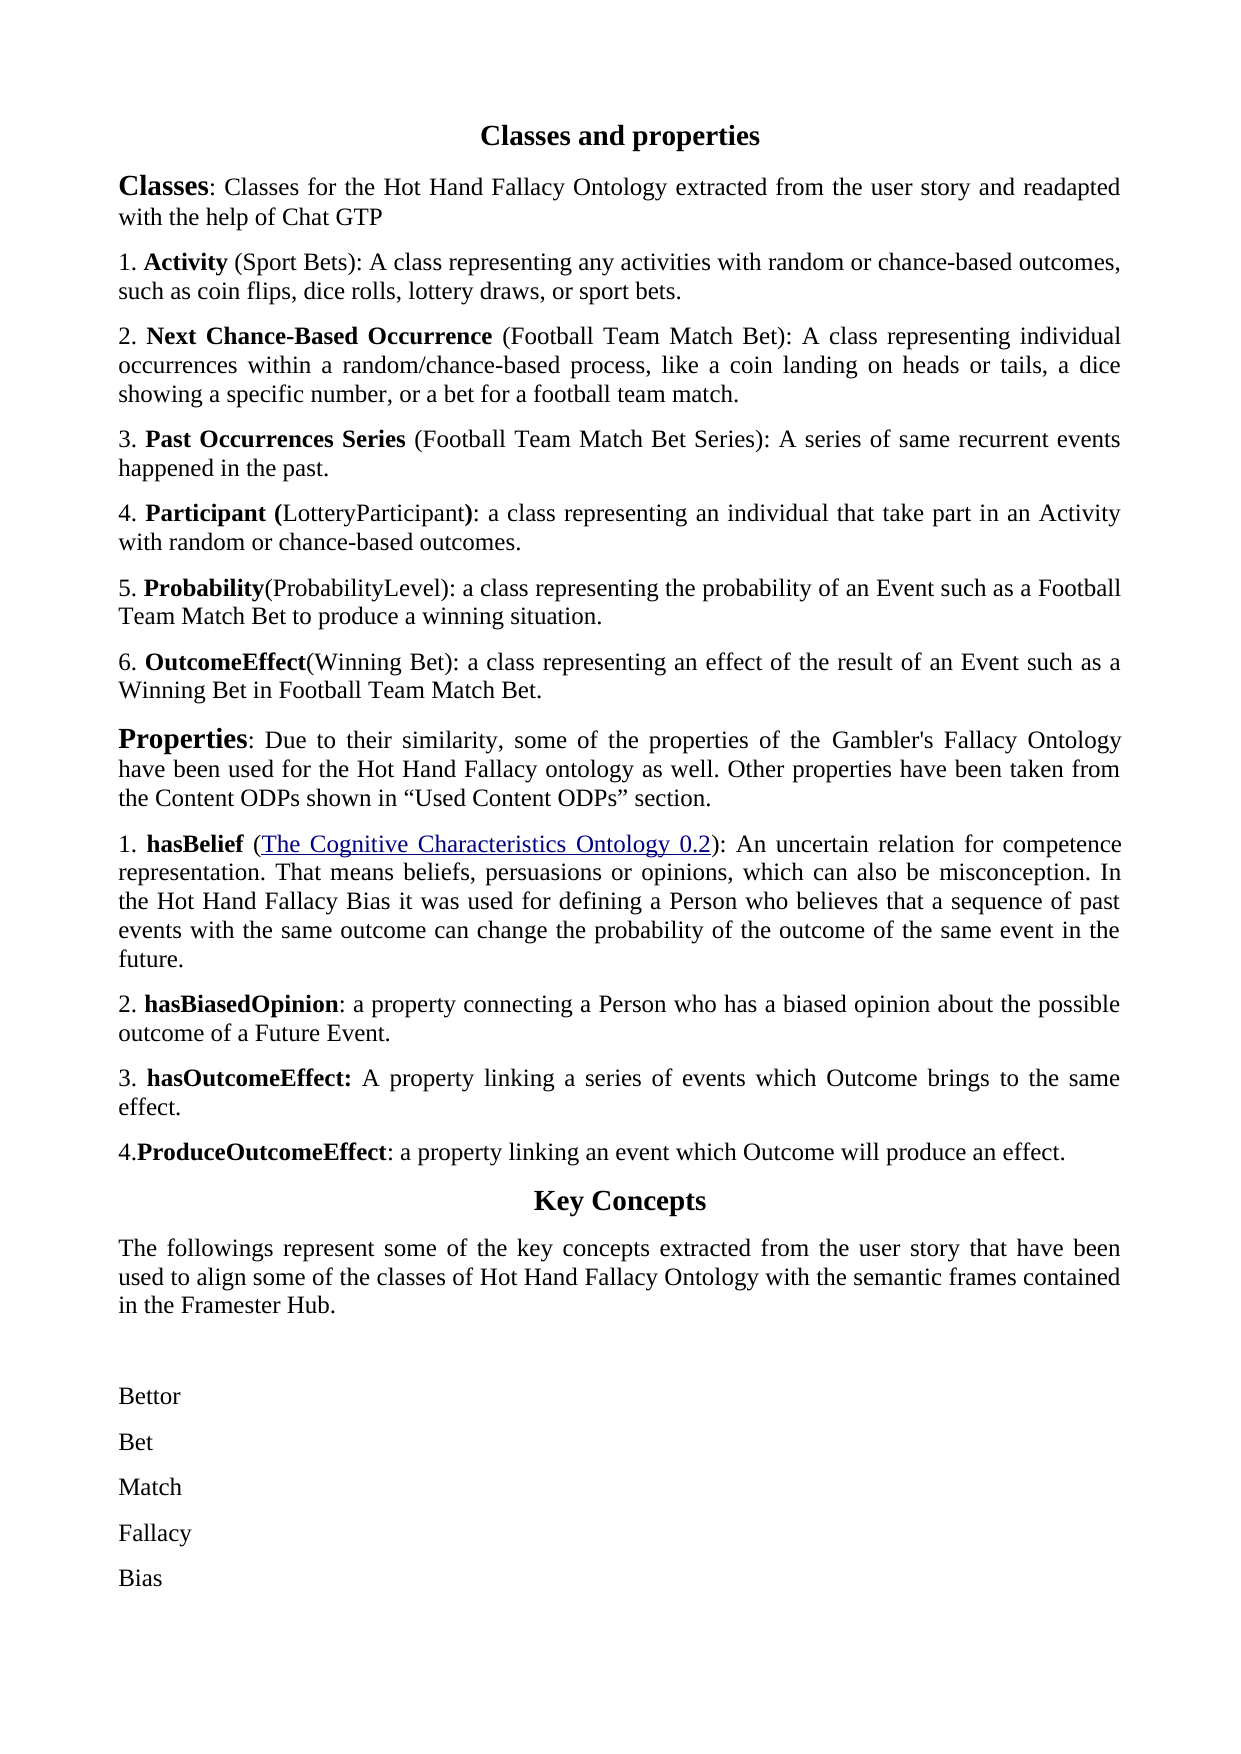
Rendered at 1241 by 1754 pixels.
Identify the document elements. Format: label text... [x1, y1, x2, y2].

text Key Concepts [118, 1183, 1122, 1216]
text Match [118, 1472, 1122, 1501]
text Classes: Classes for the Hot Hand Fallacy Ontology extracted from the user story and readapted with the help of Chat GTP [118, 168, 1122, 231]
text 1. Activity (Sport Bets): A class representing any activities with random or chance-based outcomes, such as coin flips, dice rolls, lottery draws, or sport bets. [118, 247, 1122, 305]
text Properties: Due to their similarity, some of the properties of the Gambler's Fallacy Ontology have been used for the Hot Hand Fallacy ontology as well. Other properties have been taken from the Content ODPs shown in “Used Content ODPs” section. [118, 721, 1122, 812]
text 5. Probability(ProbabilityLevel): a class representing the probability of an Event such as a Football Team Match Bet to produce a winning situation. [118, 573, 1122, 630]
text Classes and properties [118, 118, 1122, 152]
text 6. OutcomeEffect(Winning Bet): a class representing an effect of the result of an Event such as a Winning Bet in Football Team Match Bet. [118, 647, 1122, 704]
text 1. hasBelief (The Cognitive Characteristics Ontology 0.2): An uncertain relation for competence representation. That means beliefs, persuasions or opinions, which can also be misconception. In the Hot Hand Fallacy Bias it was used for defining a Person who believes that a sequence of past events with the same outcome can change the probability of the outcome of the same event in the future. [118, 829, 1122, 972]
text Bettor [118, 1381, 1122, 1410]
text 4.ProduceOutcomeEffect: a property linking an event which Outcome will produce an effect. [118, 1137, 1122, 1166]
text 2. Next Chance-Based Occurrence (Football Team Match Bet): A class representing individual occurrences within a random/chance-based process, like a coin landing on heads or tails, a dice showing a specific number, or a bet for a football team match. [118, 321, 1122, 408]
text Bias [118, 1563, 1122, 1592]
text 3. Past Occurrences Series (Football Team Match Bet Series): A series of same recurrent events happened in the past. [118, 424, 1122, 482]
text Fallacy [118, 1518, 1122, 1546]
text The followings represent some of the key concepts extracted from the user story that have been used to align some of the classes of Hot Hand Fallacy Ontology with the semantic frames contained in the Framester Hub. [118, 1233, 1122, 1319]
text Bet [118, 1427, 1122, 1456]
text 4. Participant (LotteryParticipant): a class representing an individual that take part in an Activity with random or chance-based outcomes. [118, 498, 1122, 556]
text 2. hasBiasedOpinion: a property connecting a Person who has a biased opinion about the possible outcome of a Future Event. [118, 989, 1122, 1047]
text 3. hasOutcomeEffect: A property linking a series of events which Outcome brings to the same effect. [118, 1063, 1122, 1121]
